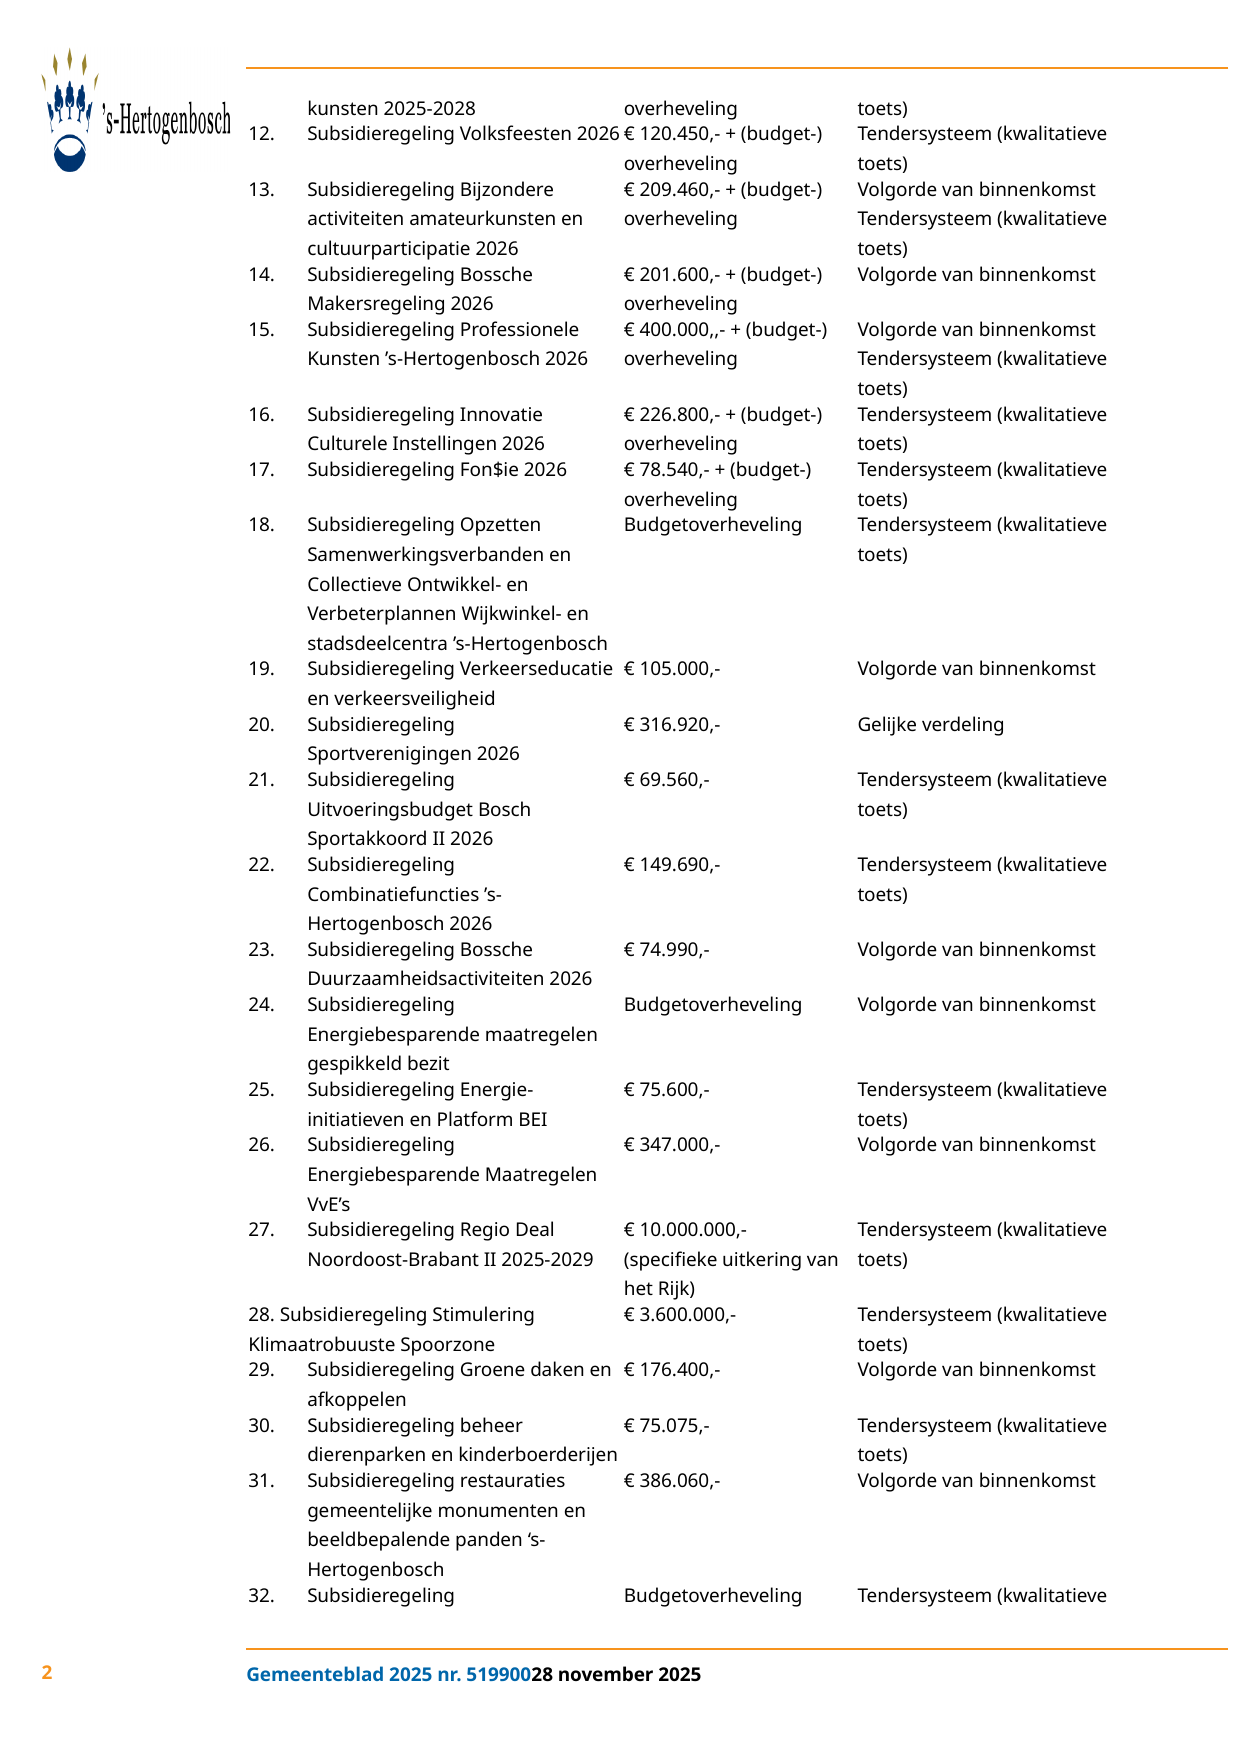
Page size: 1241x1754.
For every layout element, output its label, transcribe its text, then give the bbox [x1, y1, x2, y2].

table_cell € 176.400,- [624, 1357, 857, 1412]
table_cell toets) [857, 95, 1152, 121]
table_cell € 78.540,- + (budget-) overheveling [624, 456, 857, 512]
table_cell Tendersysteem (kwalitatieve toets) [857, 1301, 1152, 1357]
table_cell Volgorde van binnenkomst Tendersysteem (kwalitatieve toets) [857, 176, 1152, 261]
table_cell Volgorde van binnenkomst [857, 1132, 1152, 1216]
table_cell kunsten 2025-2028 [248, 95, 624, 121]
table_cell Subsidieregeling Opzetten Samenwerkingsverbanden en Collectieve Ontwikkel- en Verbeterplannen Wijkwinkel- en stadsdeelcentra ’s-Hertogenbosch [248, 512, 624, 656]
table_cell Tendersysteem (kwalitatieve [857, 1582, 1152, 1607]
table_cell Subsidieregeling [248, 1582, 624, 1607]
table_cell Subsidieregeling Bossche Makersregeling 2026 [248, 261, 624, 316]
table_cell Budgetoverheveling [624, 512, 857, 656]
table_cell € 316.920,- [624, 711, 857, 766]
table_cell € 3.600.000,- [624, 1301, 857, 1357]
table_cell Tendersysteem (kwalitatieve toets) [857, 1412, 1152, 1467]
table_cell Subsidieregeling Energie-initiatieven en Platform BEI [248, 1076, 624, 1132]
table_cell Budgetoverheveling [624, 1582, 857, 1607]
table_cell Subsidieregeling Bijzondere activiteiten amateurkunsten en cultuurparticipatie 2026 [248, 176, 624, 261]
table_cell Subsidieregeling Professionele Kunsten ’s-Hertogenbosch 2026 [248, 316, 624, 401]
table_cell € 74.990,- [624, 936, 857, 991]
table_cell Subsidieregeling Sportverenigingen 2026 [248, 711, 624, 766]
table_cell € 347.000,- [624, 1132, 857, 1216]
table_cell Volgorde van binnenkomst [857, 936, 1152, 991]
table_cell overheveling [624, 95, 857, 121]
table_cell € 10.000.000,- (specifieke uitkering van het Rijk) [624, 1216, 857, 1301]
table_cell Subsidieregeling Energiebesparende Maatregelen VvE’s [248, 1132, 624, 1216]
table_cell Volgorde van binnenkomst [857, 261, 1152, 316]
table_cell Volgorde van binnenkomst [857, 656, 1152, 711]
picture [41, 47, 231, 172]
table_cell € 226.800,- + (budget-) overheveling [624, 401, 857, 456]
table_cell Subsidieregeling Regio Deal Noordoost-Brabant II 2025-2029 [248, 1216, 624, 1301]
table_cell Gelijke verdeling [857, 711, 1152, 766]
table_cell Subsidieregeling Verkeerseducatie en verkeersveiligheid [248, 656, 624, 711]
table_cell Tendersysteem (kwalitatieve toets) [857, 512, 1152, 656]
table_cell Budgetoverheveling [624, 991, 857, 1076]
table_cell Tendersysteem (kwalitatieve toets) [857, 456, 1152, 512]
table_cell Subsidieregeling Volksfeesten 2026 [248, 121, 624, 176]
table_cell Tendersysteem (kwalitatieve toets) [857, 851, 1152, 936]
table_cell Subsidieregeling Innovatie Culturele Instellingen 2026 [248, 401, 624, 456]
table_cell Tendersysteem (kwalitatieve toets) [857, 401, 1152, 456]
table_cell € 209.460,- + (budget-) overheveling [624, 176, 857, 261]
table_cell € 120.450,- + (budget-) overheveling [624, 121, 857, 176]
table_cell 28. Subsidieregeling Stimulering Klimaatrobuuste Spoorzone [248, 1301, 624, 1357]
table_cell Subsidieregeling Groene daken en afkoppelen [248, 1357, 624, 1412]
table_cell Subsidieregeling restauraties gemeentelijke monumenten en beeldbepalende panden ‘s-Hertogenbosch [248, 1467, 624, 1582]
table_cell € 149.690,- [624, 851, 857, 936]
table_cell Tendersysteem (kwalitatieve toets) [857, 1216, 1152, 1301]
table_cell Tendersysteem (kwalitatieve toets) [857, 766, 1152, 851]
table_cell € 201.600,- + (budget-) overheveling [624, 261, 857, 316]
table_cell Subsidieregeling Uitvoeringsbudget Bosch Sportakkoord II 2026 [248, 766, 624, 851]
table_cell Volgorde van binnenkomst [857, 1357, 1152, 1412]
table_cell € 75.075,- [624, 1412, 857, 1467]
table_cell € 400.000,,- + (budget-) overheveling [624, 316, 857, 401]
table_cell € 386.060,- [624, 1467, 857, 1582]
table_cell Tendersysteem (kwalitatieve toets) [857, 121, 1152, 176]
table_cell Subsidieregeling beheer dierenparken en kinderboerderijen [248, 1412, 624, 1467]
table_cell Subsidieregeling Energiebesparende maatregelen gespikkeld bezit [248, 991, 624, 1076]
table_cell € 69.560,- [624, 766, 857, 851]
table_cell Subsidieregeling Fon$ie 2026 [248, 456, 624, 512]
table_cell Subsidieregeling Bossche Duurzaamheidsactiviteiten 2026 [248, 936, 624, 991]
table_cell Volgorde van binnenkomst Tendersysteem (kwalitatieve toets) [857, 316, 1152, 401]
table_cell Subsidieregeling Combinatiefuncties ’s-Hertogenbosch 2026 [248, 851, 624, 936]
table_cell Volgorde van binnenkomst [857, 1467, 1152, 1582]
table_cell Tendersysteem (kwalitatieve toets) [857, 1076, 1152, 1132]
table_cell Volgorde van binnenkomst [857, 991, 1152, 1076]
table_cell € 105.000,- [624, 656, 857, 711]
table_cell € 75.600,- [624, 1076, 857, 1132]
